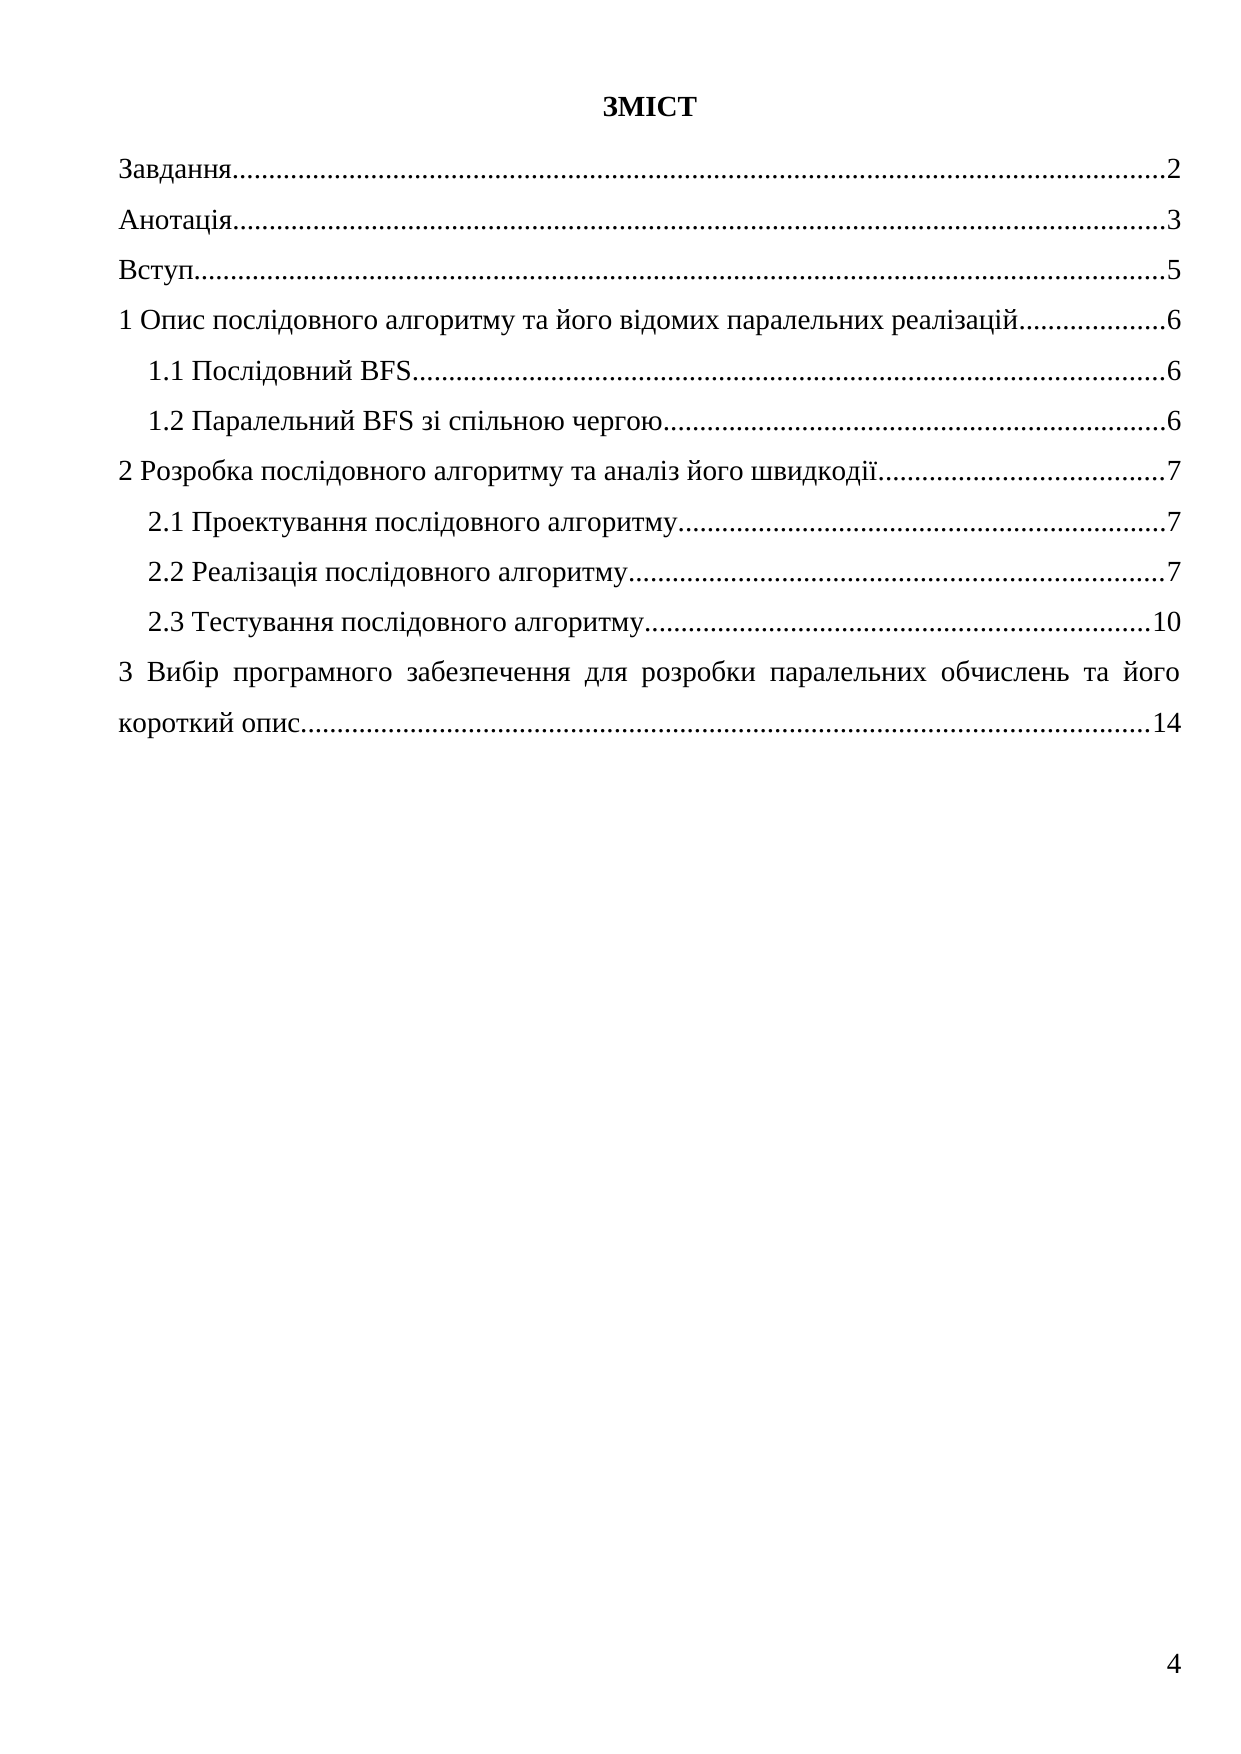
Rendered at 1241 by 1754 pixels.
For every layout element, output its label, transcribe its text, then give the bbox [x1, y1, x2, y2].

text 2.1 Проектування послідовного алгоритму 7 [148, 504, 1181, 537]
text 2.3 Тестування послідовного алгоритму 10 [148, 604, 1181, 638]
text 2 Розробка послідовного алгоритму та аналіз його швидкодії 7 [118, 453, 1181, 487]
text Завдання 2 [118, 151, 1181, 185]
text 3 Вибір програмного забезпечення для розробки паралельних обчислень та його короткий опис 14 [118, 654, 1181, 738]
text 1.2 Паралельний BFS зі спільною чергою 6 [148, 403, 1181, 437]
text 2.2 Реалізація послідовного алгоритму 7 [148, 554, 1181, 587]
text 1 Опис послідовного алгоритму та його відомих паралельних реалізацій 6 [118, 302, 1181, 336]
text Анотація 3 [118, 202, 1181, 235]
text Вступ 5 [118, 252, 1181, 286]
text 1.1 Послідовний BFS 6 [148, 353, 1181, 386]
subtitle ЗМІСТ [118, 89, 1181, 122]
